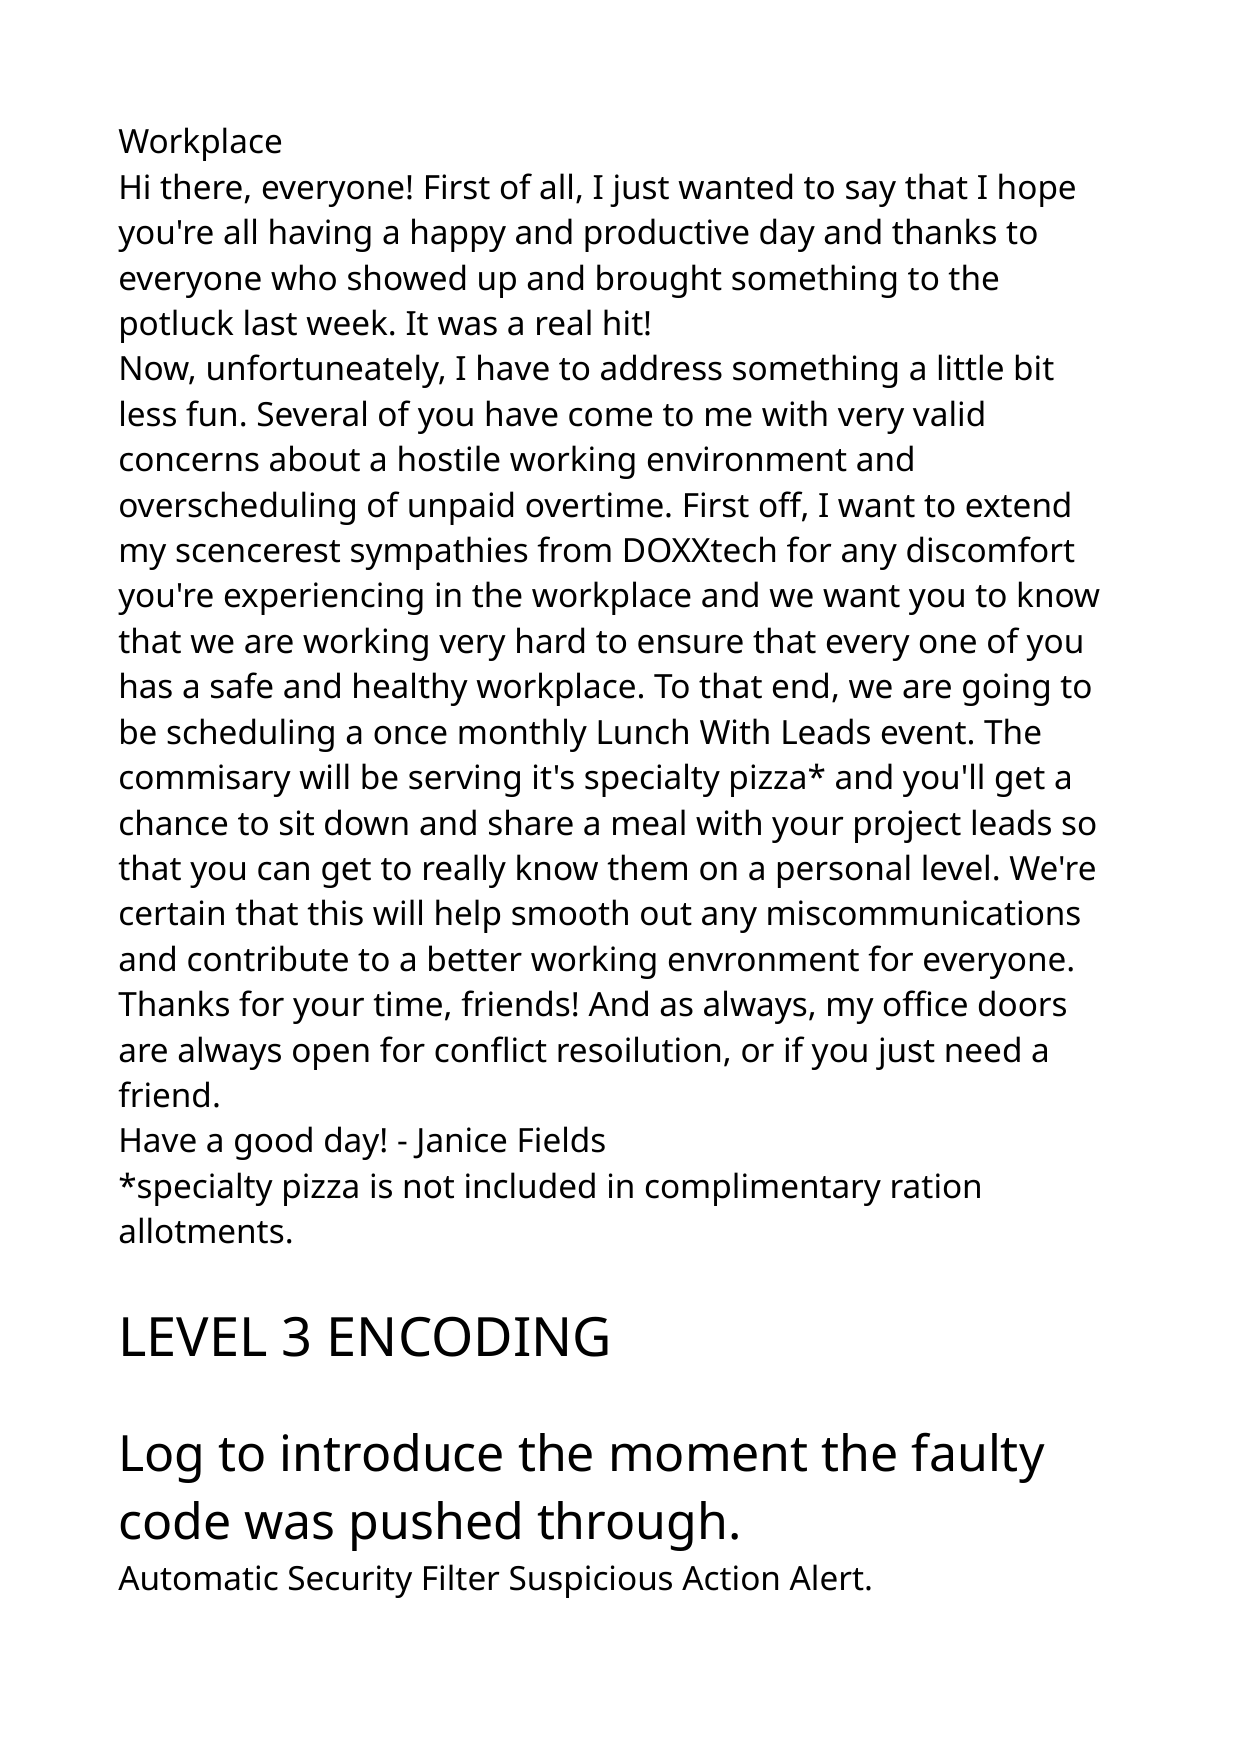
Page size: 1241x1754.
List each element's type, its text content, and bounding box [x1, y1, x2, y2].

text Have a good day! - Janice Fields [118, 1117, 1122, 1163]
text Now, unfortuneately, I have to address something a little bit less fun. Several of you have come to me with very valid concerns about a hostile working environment and overscheduling of unpaid overtime. First off, I want to extend my scencerest sympathies from DOXXtech for any discomfort you're experiencing in the workplace and we want you to know that we are working very hard to ensure that every one of you has a safe and healthy workplace. To that end, we are going to be scheduling a once monthly Lunch With Leads event. The commisary will be serving it's specialty pizza* and you'll get a chance to sit down and share a meal with your project leads so that you can get to really know them on a personal level. We're certain that this will help smooth out any miscommunications and contribute to a better working envronment for everyone. [118, 345, 1122, 981]
text Hi there, everyone! First of all, I just wanted to say that I hope you're all having a happy and productive day and thanks to everyone who showed up and brought something to the potluck last week. It was a real hit! [118, 163, 1122, 345]
text Thanks for your time, friends! And as always, my office doors are always open for conflict resoilution, or if you just need a friend. [118, 981, 1122, 1117]
text Log to introduce the moment the faulty code was pushed through. [118, 1418, 1122, 1554]
text Workplace [118, 118, 1122, 163]
text Automatic Security Filter Suspicious Action Alert. [118, 1554, 1122, 1600]
text LEVEL 3 ENCODING [118, 1299, 1122, 1373]
text *specialty pizza is not included in complimentary ration allotments. [118, 1163, 1122, 1253]
